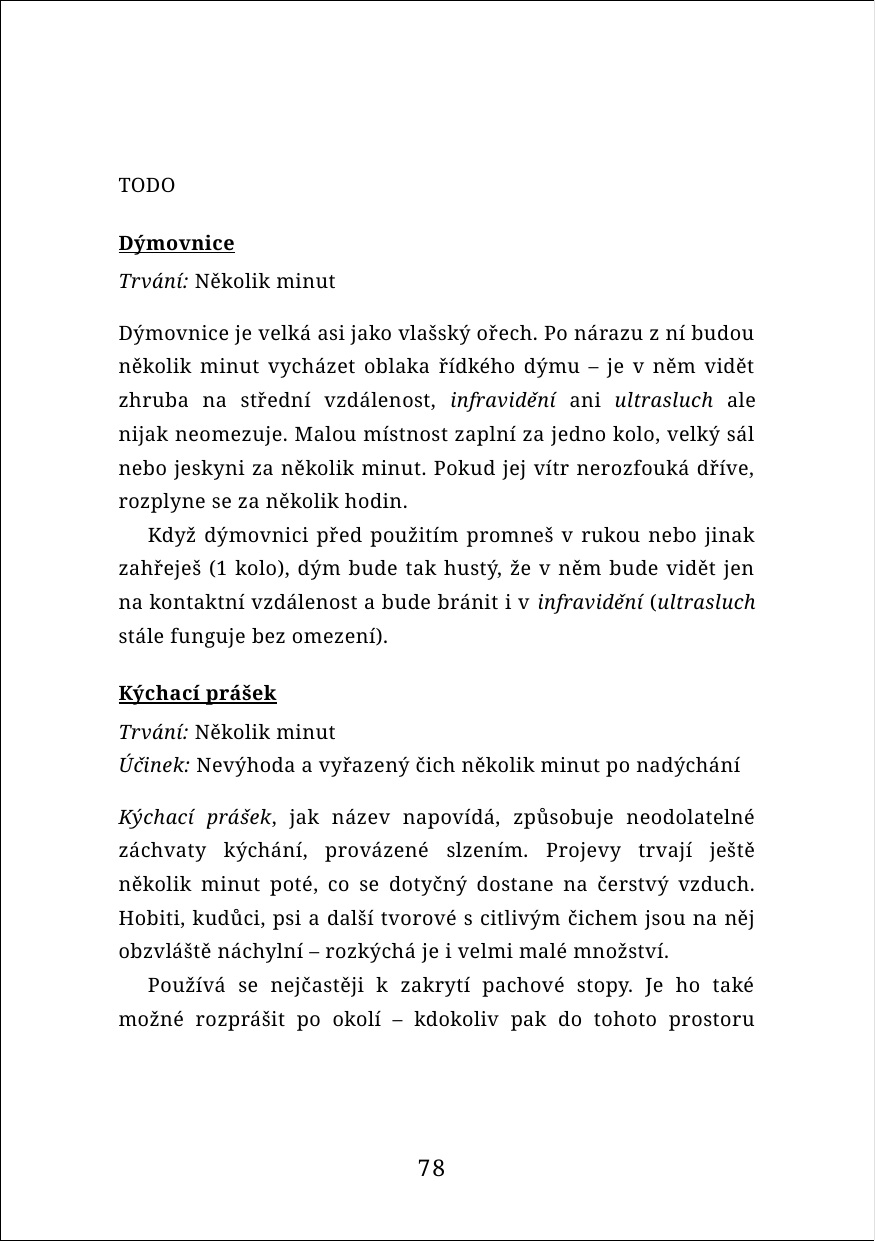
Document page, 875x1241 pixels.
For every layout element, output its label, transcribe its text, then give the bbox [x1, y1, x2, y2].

text TODO [118, 172, 756, 199]
text Kýchací prášek, jak název napovídá, způsobuje neodolatelné záchvaty kýchání, provázené slzením. Projevy trvají ještě několik minut poté, co se dotyčný dostane na čerstvý vzduch. Hobiti, kudůci, psi a další tvorové s citlivým čichem jsou na něj obzvláště náchylní – rozkýchá je i velmi malé množství. Používá se nejčastěji k zakrytí pachové stopy. Je ho také možné rozprášit po okolí – kdokoliv pak do tohoto prostoru [118, 803, 756, 1032]
subtitle Dýmovnice [118, 229, 756, 256]
text Dýmovnice je velká asi jako vlašský ořech. Po nárazu z ní budou několik minut vycházet oblaka řídkého dýmu – je v něm vidět zhruba na střední vzdálenost, infravidění ani ultrasluch ale nijak neomezuje. Malou místnost zaplní za jedno kolo, velký sál nebo jeskyni za několik minut. Pokud jej vítr nerozfouká dříve, rozplyne se za několik hodin. Když dýmovnici před použitím promneš v rukou nebo jinak zahřeješ (1 kolo), dým bude tak hustý, že v něm bude vidět jen na kontaktní vzdálenost a bude bránit i v infravidění (ultrasluch stále funguje bez omezení). [118, 319, 756, 649]
subtitle Kýchací prášek [118, 679, 756, 706]
text Trvání: Několik minut Účinek: Nevýhoda a vyřazený čich několik minut po nadýchání [118, 718, 756, 779]
text Trvání: Několik minut [118, 268, 756, 295]
